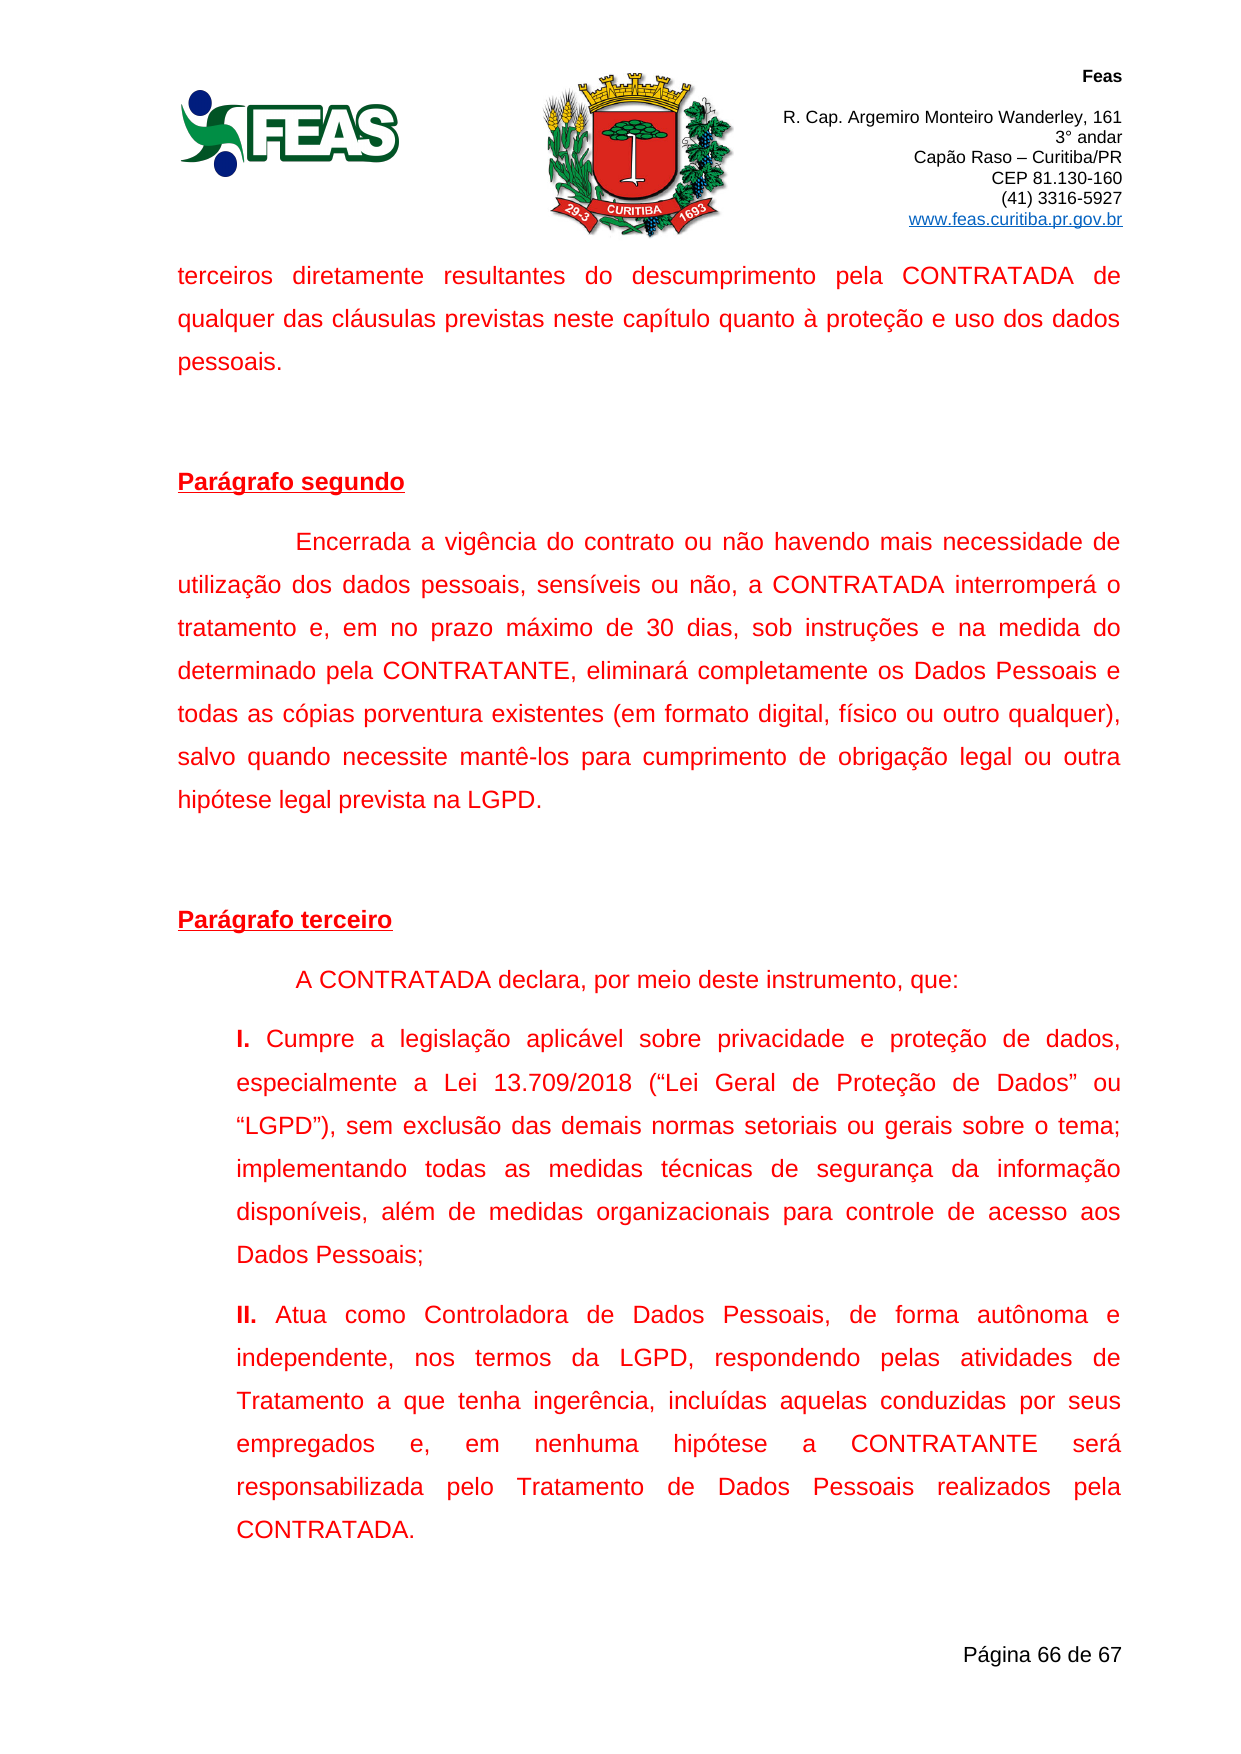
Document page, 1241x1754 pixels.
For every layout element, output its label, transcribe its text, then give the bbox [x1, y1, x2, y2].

text A CONTRATADA declara, por meio deste instrumento, que: [177, 965, 1122, 993]
text Parágrafo terceiro [177, 905, 1122, 934]
text terceiros diretamente resultantes do descumprimento pela CONTRATADA de qualquer das cláusulas previstas neste capítulo quanto à proteção e uso dos dados pessoais. [177, 261, 1122, 376]
picture [180, 90, 399, 177]
picture [542, 73, 734, 244]
text Encerrada a vigência do contrato ou não havendo mais necessidade de utilização dos dados pessoais, sensíveis ou não, a CONTRATADA interromperá o tratamento e, em no prazo máximo de 30 dias, sob instruções e na medida do determinado pela CONTRATANTE, eliminará completamente os Dados Pessoais e todas as cópias porventura existentes (em formato digital, físico ou outro qualquer), salvo quando necessite mantê-los para cumprimento de obrigação legal ou outra hipótese legal prevista na LGPD. [177, 527, 1122, 814]
text II. Atua como Controladora de Dados Pessoais, de forma autônoma e independente, nos termos da LGPD, respondendo pelas atividades de Tratamento a que tenha ingerência, incluídas aquelas conduzidas por seus empregados e, em nenhuma hipótese a CONTRATANTE será responsabilizada pelo Tratamento de Dados Pessoais realizados pela CONTRATADA. [236, 1300, 1122, 1544]
text Parágrafo segundo [177, 467, 1122, 496]
text I. Cumpre a legislação aplicável sobre privacidade e proteção de dados, especialmente a Lei 13.709/2018 (“Lei Geral de Proteção de Dados” ou “LGPD”), sem exclusão das demais normas setoriais ou gerais sobre o tema; implementando todas as medidas técnicas de segurança da informação disponíveis, além de medidas organizacionais para controle de acesso aos Dados Pessoais; [236, 1024, 1122, 1269]
